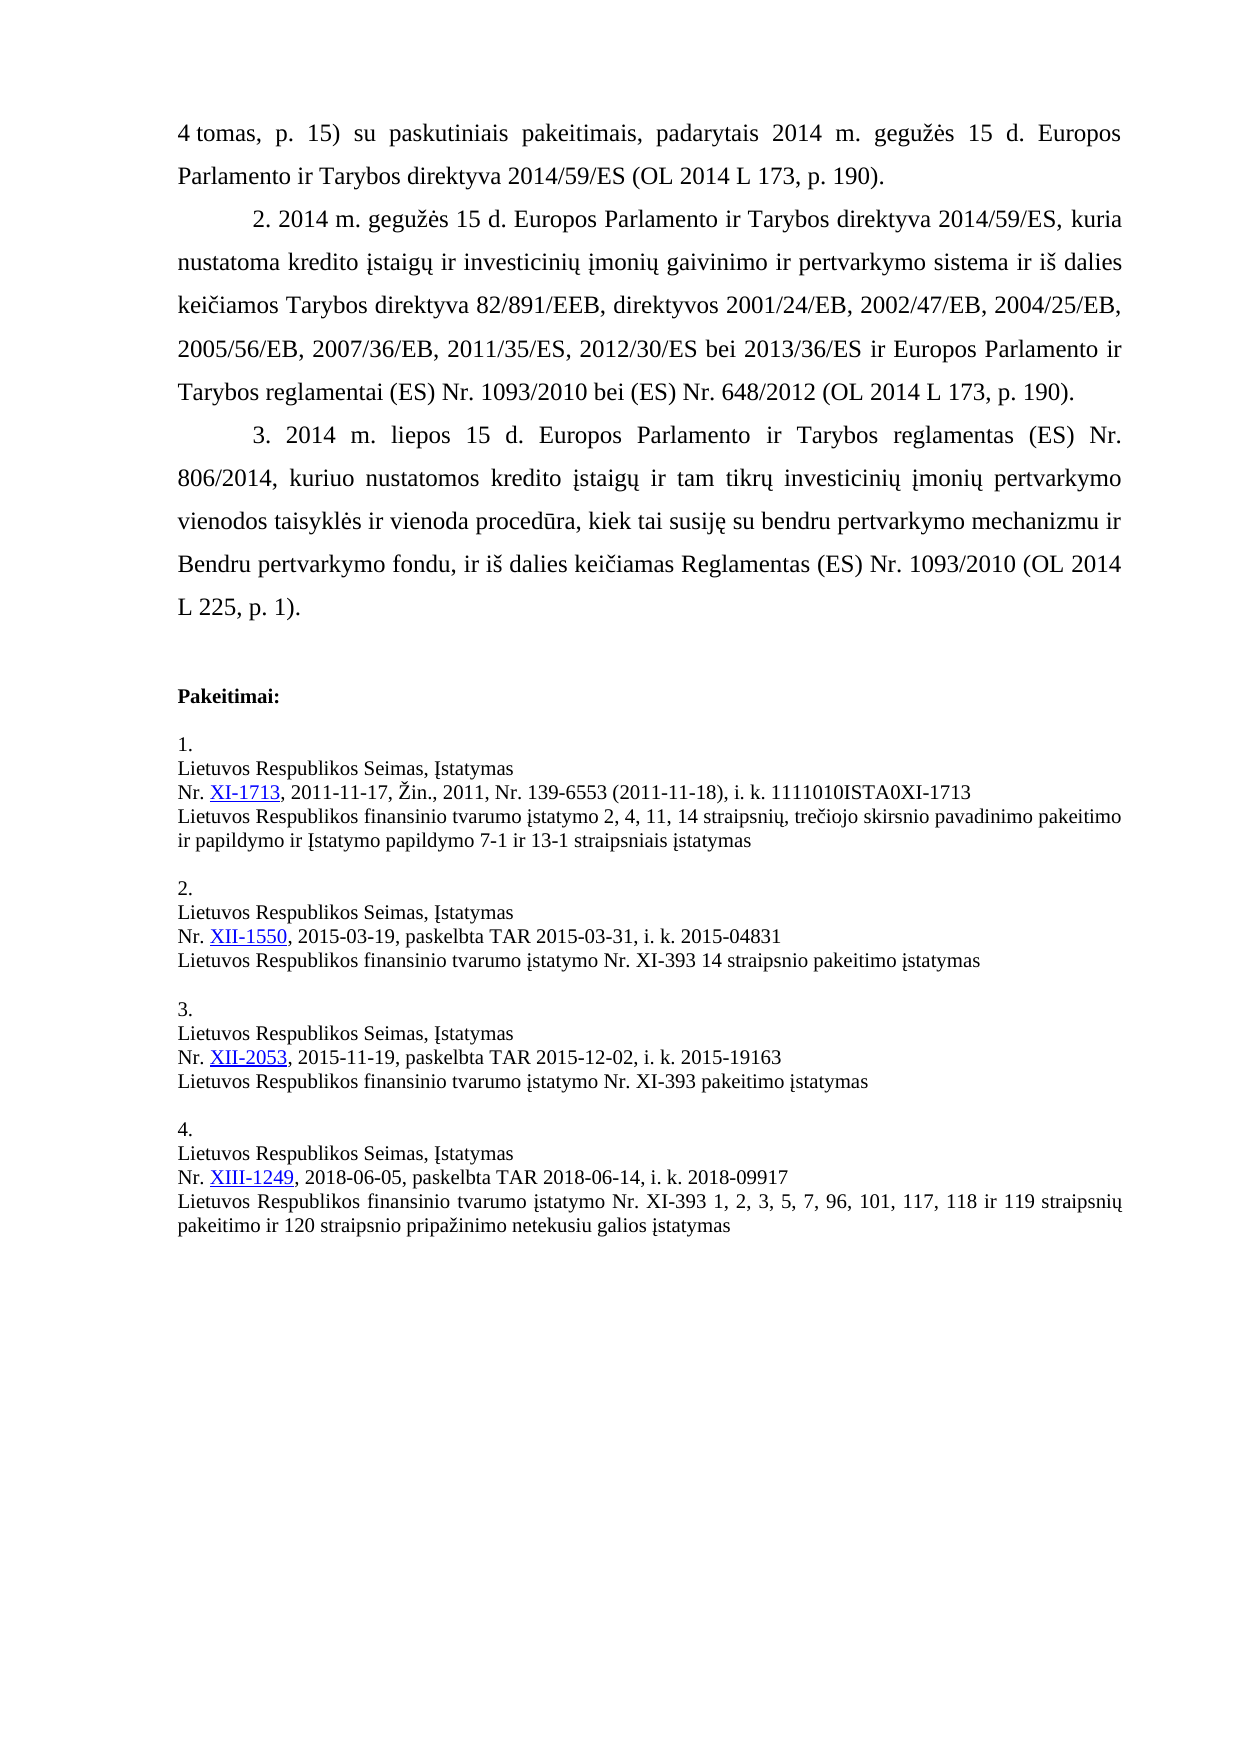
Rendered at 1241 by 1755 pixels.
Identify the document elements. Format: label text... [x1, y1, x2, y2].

text Nr. XII-2053, 2015-11-19, paskelbta TAR 2015-12-02, i. k. 2015-19163 [177, 1045, 1122, 1069]
text Lietuvos Respublikos Seimas, Įstatymas [177, 1141, 1122, 1165]
text 3. 2014 m. liepos 15 d. Europos Parlamento ir Tarybos reglamentas (ES) Nr. 806/2014, kuriuo nustatomos kredito įstaigų ir tam tikrų investicinių įmonių pertvarkymo vienodos taisyklės ir vienoda procedūra, kiek tai susiję su bendru pertvarkymo mechanizmu ir Bendru pertvarkymo fondu, ir iš dalies keičiamas Reglamentas (ES) Nr. 1093/2010 (OL 2014 L 225, p. 1). [177, 420, 1122, 621]
text 1. [177, 732, 1122, 756]
text 4 tomas, p. 15) su paskutiniais pakeitimais, padarytais 2014 m. gegužės 15 d. Europos Parlamento ir Tarybos direktyva 2014/59/ES (OL 2014 L 173, p. 190). [177, 118, 1122, 190]
text Lietuvos Respublikos finansinio tvarumo įstatymo Nr. XI-393 14 straipsnio pakeitimo įstatymas [177, 948, 1122, 972]
text 2. [177, 876, 1122, 900]
text Lietuvos Respublikos finansinio tvarumo įstatymo 2, 4, 11, 14 straipsnių, trečiojo skirsnio pavadinimo pakeitimo ir papildymo ir Įstatymo papildymo 7-1 ir 13-1 straipsniais įstatymas [177, 804, 1122, 852]
text Pakeitimai: [177, 684, 1122, 708]
text 4. [177, 1117, 1122, 1141]
text 3. [177, 997, 1122, 1021]
text Lietuvos Respublikos Seimas, Įstatymas [177, 1021, 1122, 1045]
text Lietuvos Respublikos finansinio tvarumo įstatymo Nr. XI-393 pakeitimo įstatymas [177, 1069, 1122, 1093]
text Lietuvos Respublikos finansinio tvarumo įstatymo Nr. XI-393 1, 2, 3, 5, 7, 96, 101, 117, 118 ir 119 straipsnių pakeitimo ir 120 straipsnio pripažinimo netekusiu galios įstatymas [177, 1189, 1122, 1237]
text Lietuvos Respublikos Seimas, Įstatymas [177, 756, 1122, 780]
text Nr. XII-1550, 2015-03-19, paskelbta TAR 2015-03-31, i. k. 2015-04831 [177, 924, 1122, 948]
text Nr. XI-1713, 2011-11-17, Žin., 2011, Nr. 139-6553 (2011-11-18), i. k. 1111010ISTA0XI-1713 [177, 780, 1122, 804]
text 2. 2014 m. gegužės 15 d. Europos Parlamento ir Tarybos direktyva 2014/59/ES, kuria nustatoma kredito įstaigų ir investicinių įmonių gaivinimo ir pertvarkymo sistema ir iš dalies keičiamos Tarybos direktyva 82/891/EEB, direktyvos 2001/24/EB, 2002/47/EB, 2004/25/EB, 2005/56/EB, 2007/36/EB, 2011/35/ES, 2012/30/ES bei 2013/36/ES ir Europos Parlamento ir Tarybos reglamentai (ES) Nr. 1093/2010 bei (ES) Nr. 648/2012 (OL 2014 L 173, p. 190). [177, 204, 1122, 406]
text Nr. XIII-1249, 2018-06-05, paskelbta TAR 2018-06-14, i. k. 2018-09917 [177, 1165, 1122, 1189]
text Lietuvos Respublikos Seimas, Įstatymas [177, 900, 1122, 924]
